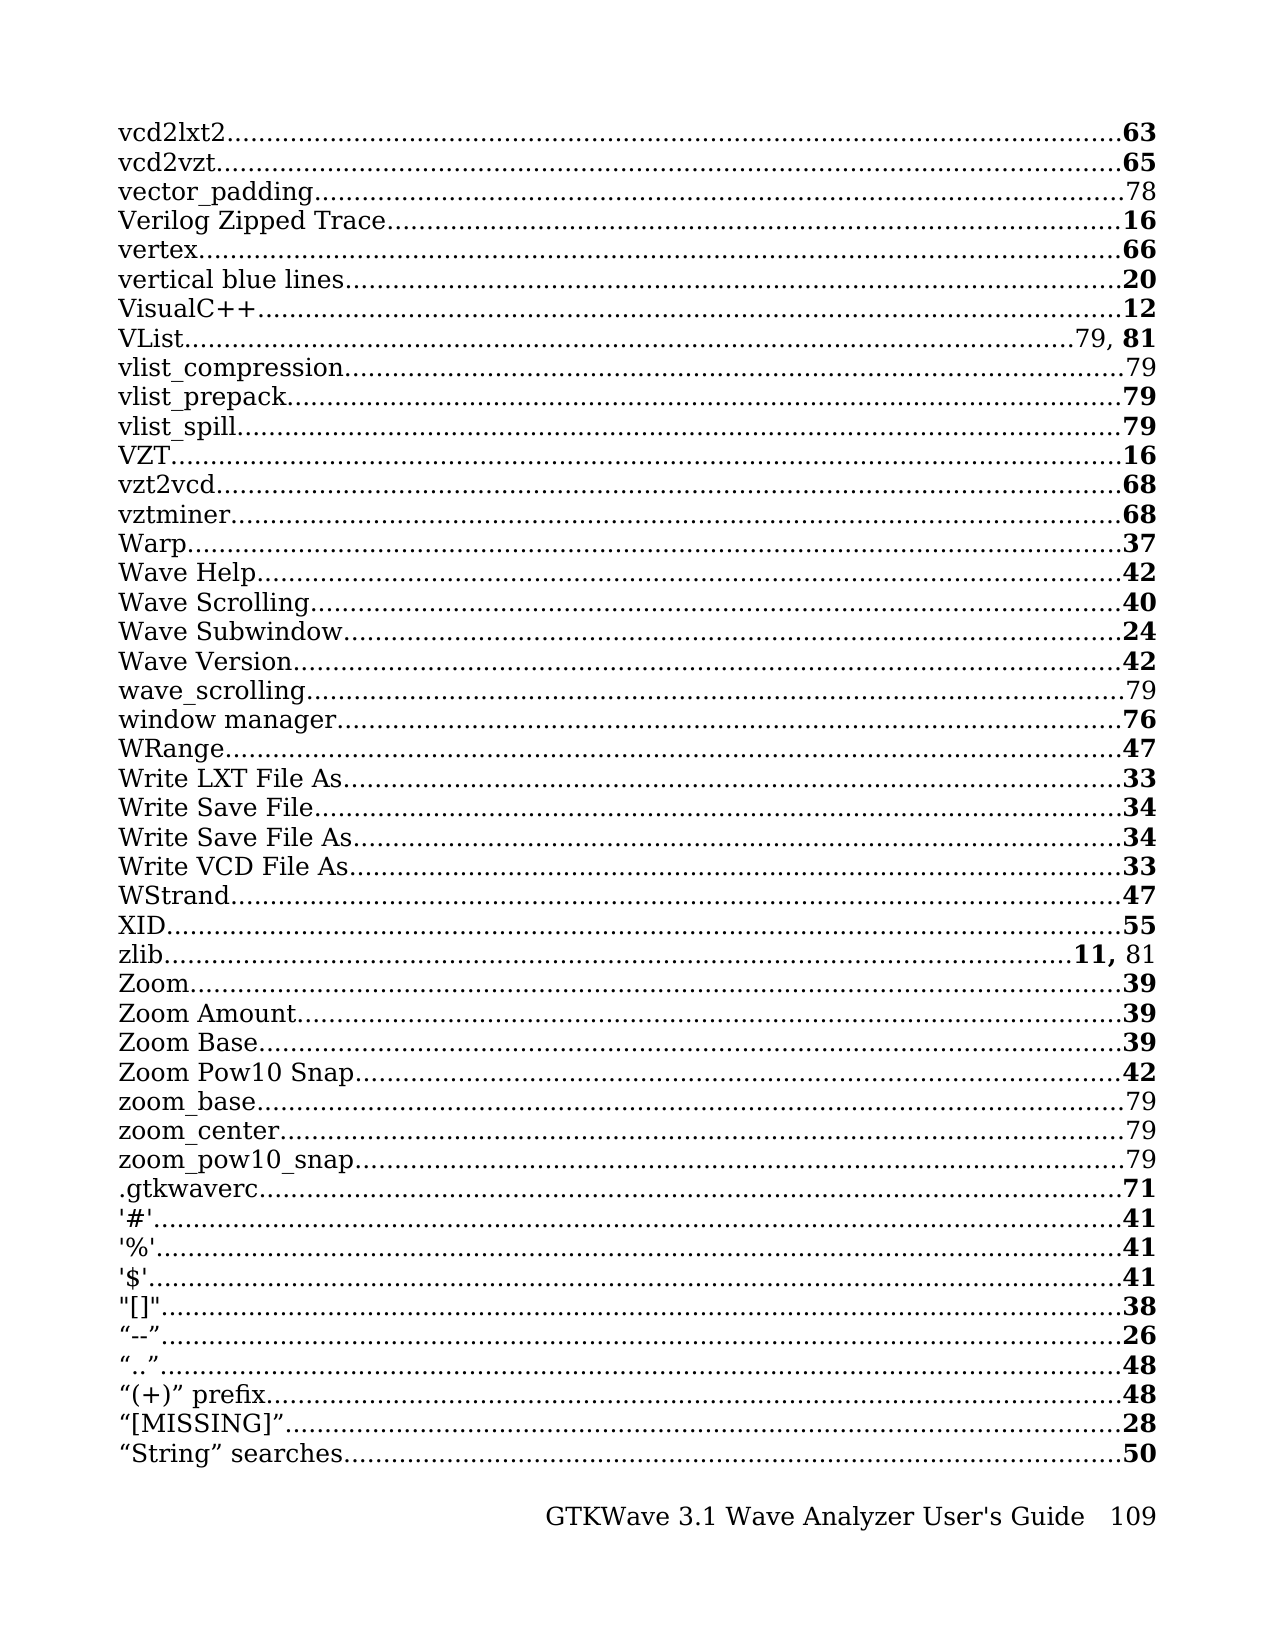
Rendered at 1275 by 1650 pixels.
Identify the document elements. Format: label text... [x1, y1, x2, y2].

text VZT 16 [118, 441, 1157, 470]
text “--” 26 [118, 1321, 1157, 1351]
text “..” 48 [118, 1351, 1157, 1380]
text “(+)” prefix 48 [118, 1380, 1157, 1409]
text VisualC++ 12 [118, 294, 1157, 323]
text Verilog Zipped Trace 16 [118, 206, 1157, 235]
text '%' 41 [118, 1233, 1157, 1262]
text zlib 11, 81 [118, 940, 1157, 969]
text window manager 76 [118, 705, 1157, 734]
text XID 55 [118, 911, 1157, 940]
text zoom_center 79 [118, 1116, 1157, 1145]
text Wave Help 42 [118, 558, 1157, 588]
text Wave Version 42 [118, 646, 1157, 676]
text Write VCD File As 33 [118, 852, 1157, 881]
text vertical blue lines 20 [118, 265, 1157, 294]
text Wave Scrolling 40 [118, 588, 1157, 617]
text '$' 41 [118, 1262, 1157, 1292]
text VList 79, 81 [118, 323, 1157, 353]
text vertex 66 [118, 235, 1157, 265]
text .gtkwaverc 71 [118, 1174, 1157, 1204]
text Write Save File 34 [118, 793, 1157, 822]
text vzt2vcd 68 [118, 470, 1157, 499]
text Wave Subwindow 24 [118, 617, 1157, 646]
text WStrand 47 [118, 881, 1157, 911]
text vlist_compression 79 [118, 353, 1157, 382]
text Zoom Base 39 [118, 1028, 1157, 1057]
text Write LXT File As 33 [118, 764, 1157, 793]
text vlist_prepack 79 [118, 382, 1157, 411]
text WRange 47 [118, 734, 1157, 764]
text "[]" 38 [118, 1292, 1157, 1321]
text Write Save File As 34 [118, 822, 1157, 852]
text “String” searches 50 [118, 1439, 1157, 1468]
text wave_scrolling 79 [118, 676, 1157, 705]
text zoom_pow10_snap 79 [118, 1145, 1157, 1174]
text '#' 41 [118, 1204, 1157, 1233]
text vztminer 68 [118, 499, 1157, 529]
text vcd2vzt 65 [118, 147, 1157, 177]
text vlist_spill 79 [118, 411, 1157, 441]
text vcd2lxt2 63 [118, 118, 1157, 147]
text “[MISSING]” 28 [118, 1409, 1157, 1439]
text Zoom 39 [118, 969, 1157, 999]
text vector_padding 78 [118, 177, 1157, 206]
text Zoom Amount 39 [118, 999, 1157, 1028]
text Zoom Pow10 Snap 42 [118, 1057, 1157, 1087]
text zoom_base 79 [118, 1087, 1157, 1116]
text Warp 37 [118, 529, 1157, 558]
